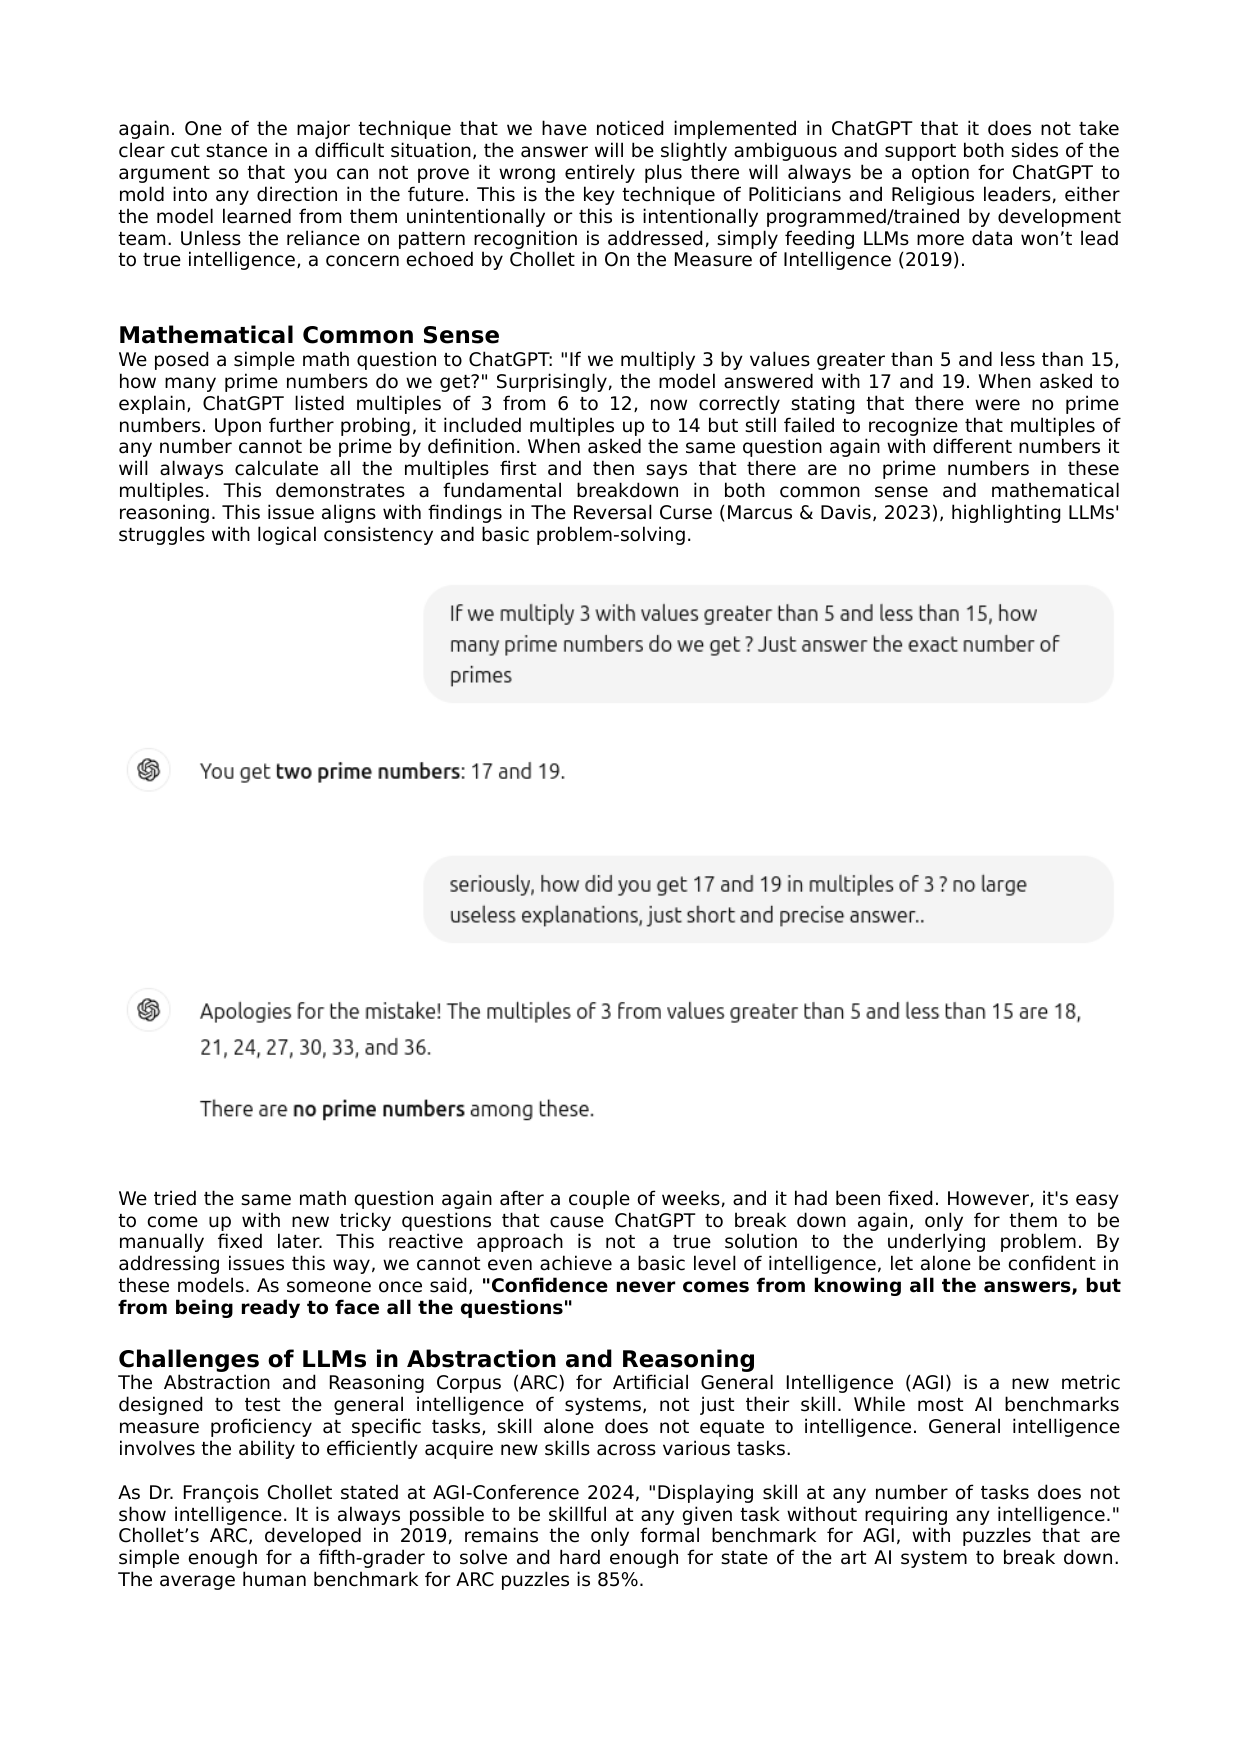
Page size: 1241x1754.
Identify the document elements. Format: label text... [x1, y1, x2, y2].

text The Abstraction and Reasoning Corpus (ARC) for Artificial General Intelligence (AGI) is a new metric designed to test the general intelligence of systems, not just their skill. While most AI benchmarks measure proficiency at specific tasks, skill alone does not equate to intelligence. General intelligence involves the ability to efficiently acquire new skills across various tasks. [118, 1372, 1122, 1460]
text again. One of the major technique that we have noticed implemented in ChatGPT that it does not take clear cut stance in a difficult situation, the answer will be slightly ambiguous and support both sides of the argument so that you can not prove it wrong entirely plus there will always be a option for ChatGPT to mold into any direction in the future. This is the key technique of Politicians and Religious leaders, either the model learned from them unintentionally or this is intentionally programmed/trained by development team. Unless the reliance on pattern recognition is addressed, simply feeding LLMs more data won’t lead to true intelligence, a concern echoed by Chollet in On the Measure of Intelligence (2019). [118, 118, 1122, 271]
text We posed a simple math question to ChatGPT: "If we multiply 3 by values greater than 5 and less than 15, how many prime numbers do we get?" Surprisingly, the model answered with 17 and 19. When asked to explain, ChatGPT listed multiples of 3 from 6 to 12, now correctly stating that there were no prime numbers. Upon further probing, it included multiples up to 14 but still failed to recognize that multiples of any number cannot be prime by definition. When asked the same question again with different numbers it will always calculate all the multiples first and then says that there are no prime numbers in these multiples. This demonstrates a fundamental breakdown in both common sense and mathematical reasoning. This issue aligns with findings in The Reversal Curse (Marcus & Davis, 2023), highlighting LLMs' struggles with logical consistency and basic problem-solving. [118, 349, 1122, 546]
text We tried the same math question again after a couple of weeks, and it had been fixed. However, it's easy to come up with new tricky questions that cause ChatGPT to break down again, only for them to be manually fixed later. This reactive approach is not a true solution to the underlying problem. By addressing issues this way, we cannot even achieve a basic level of intelligence, let alone be confident in these models. As someone once said, "Confidence never comes from knowing all the answers, but from being ready to face all the questions" [118, 1188, 1122, 1319]
picture [118, 571, 1123, 1137]
text Challenges of LLMs in Abstraction and Reasoning [118, 1346, 1122, 1372]
text Mathematical Common Sense [118, 322, 1122, 349]
text As Dr. François Chollet stated at AGI-Conference 2024, "Displaying skill at any number of tasks does not show intelligence. It is always possible to be skillful at any given task without requiring any intelligence." Chollet’s ARC, developed in 2019, remains the only formal benchmark for AGI, with puzzles that are simple enough for a fifth-grader to solve and hard enough for state of the art AI system to break down. The average human benchmark for ARC puzzles is 85%. [118, 1482, 1122, 1591]
